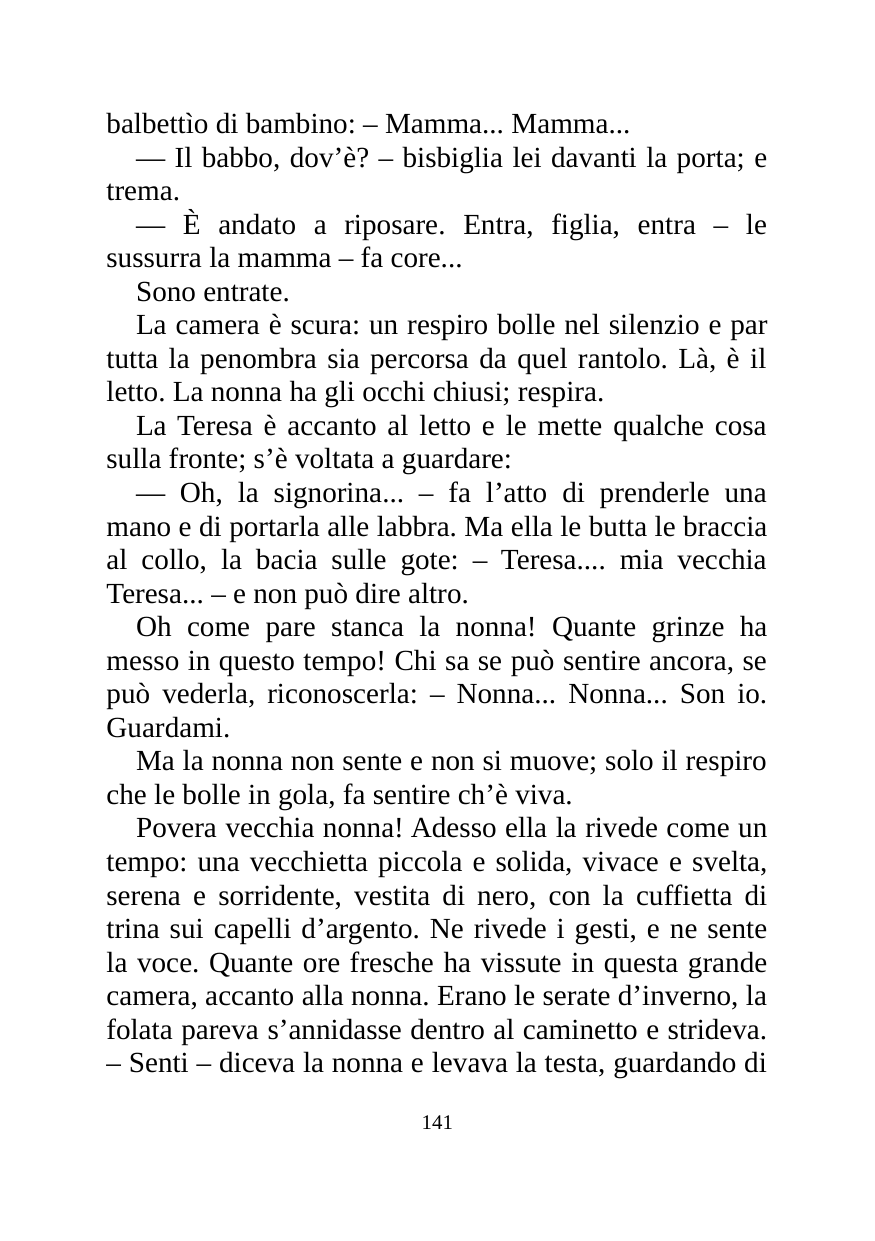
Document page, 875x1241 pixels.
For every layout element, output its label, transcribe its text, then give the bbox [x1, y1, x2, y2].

text La Teresa è accanto al letto e le mette qualche cosa sulla fronte; s’è voltata a guardare: [106, 408, 768, 475]
text balbettìo di bambino: – Mamma... Mamma... [106, 106, 768, 140]
text La camera è scura: un respiro bolle nel silenzio e par tutta la penombra sia percorsa da quel rantolo. Là, è il letto. La nonna ha gli occhi chiusi; respira. [106, 307, 768, 408]
text Ma la nonna non sente e non si muove; solo il respiro che le bolle in gola, fa sentire ch’è viva. [106, 743, 768, 811]
text — Il babbo, dov’è? – bisbiglia lei davanti la porta; e trema. [106, 140, 768, 207]
text Oh come pare stanca la nonna! Quante grinze ha messo in questo tempo! Chi sa se può sentire ancora, se può vederla, riconoscerla: – Nonna... Nonna... Son io. Guardami. [106, 609, 768, 743]
text — È andato a riposare. Entra, figlia, entra – le sussurra la mamma – fa core... [106, 207, 768, 274]
text Sono entrate. [106, 274, 768, 307]
text — Oh, la signorina... – fa l’atto di prenderle una mano e di portarla alle labbra. Ma ella le butta le braccia al collo, la bacia sulle gote: – Teresa.... mia vecchia Teresa... – e non può dire altro. [106, 475, 768, 609]
text Povera vecchia nonna! Adesso ella la rivede come un tempo: una vecchietta piccola e solida, vivace e svelta, serena e sorridente, vestita di nero, con la cuffietta di trina sui capelli d’argento. Ne rivede i gesti, e ne sente la voce. Quante ore fresche ha vissute in questa grande camera, accanto alla nonna. Erano le serate d’inverno, la folata pareva s’annidasse dentro al caminetto e strideva. – Senti – diceva la nonna e levava la testa, guardando di [106, 811, 768, 1079]
